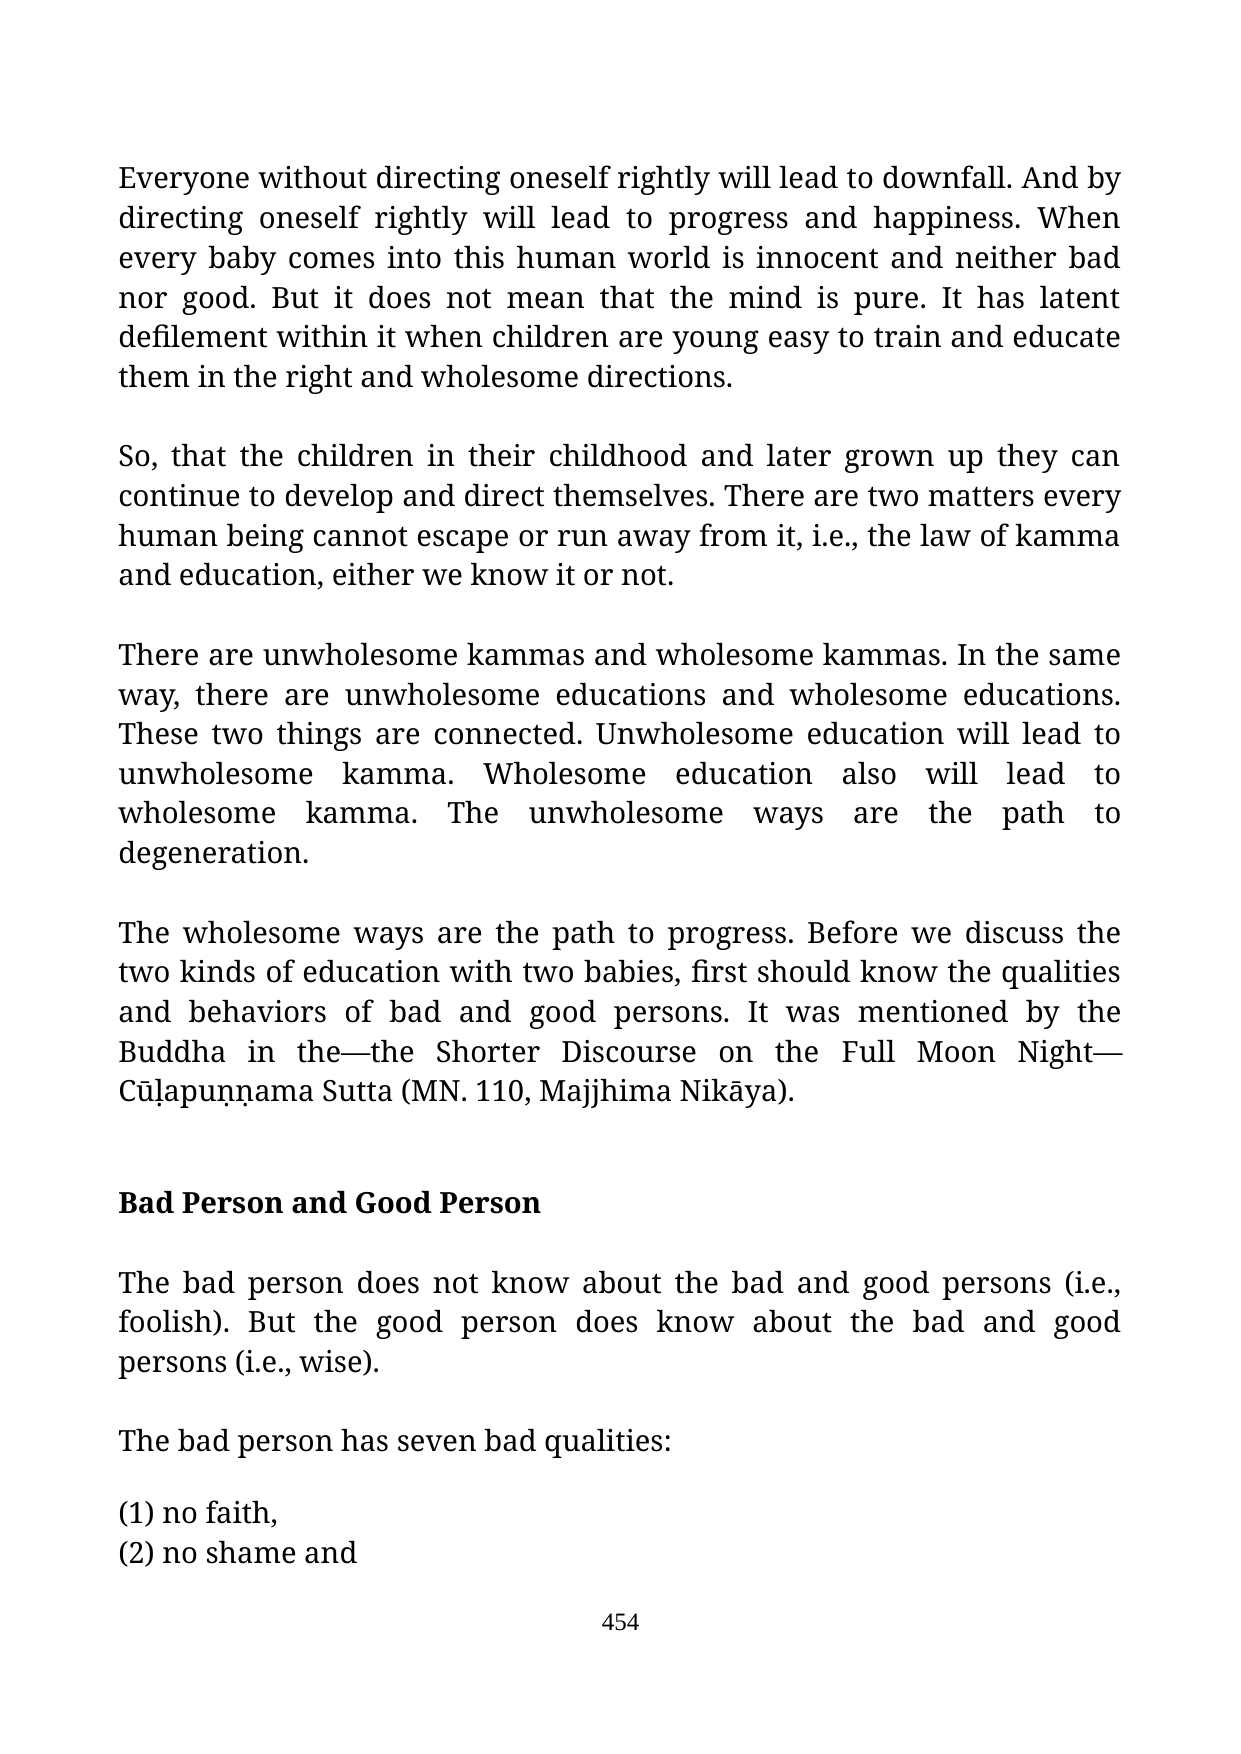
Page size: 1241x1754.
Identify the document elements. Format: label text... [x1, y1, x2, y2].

text Bad Person and Good Person The bad person does not know about the bad and good persons (i.e., foolish). But the good person does know about the bad and good persons (i.e., wise). The bad person has seven bad qualities: [118, 1182, 1122, 1460]
text (1) no faith, (2) no shame and [118, 1493, 1122, 1572]
text Everyone without directing oneself rightly will lead to downfall. And by directing oneself rightly will lead to progress and happiness. When every baby comes into this human world is innocent and neither bad nor good. But it does not mean that the mind is pure. It has latent defilement within it when children are young easy to train and educate them in the right and wholesome directions. So, that the children in their childhood and later grown up they can continue to develop and direct themselves. There are two matters every human being cannot escape or run away from it, i.e., the law of kamma and education, either we know it or not. There are unwholesome kammas and wholesome kammas. In the same way, there are unwholesome educations and wholesome educations. These two things are connected. Unwholesome education will lead to unwholesome kamma. Wholesome education also will lead to wholesome kamma. The unwholesome ways are the path to degeneration. The wholesome ways are the path to progress. Before we discuss the two kinds of education with two babies, first should know the qualities and behaviors of bad and good persons. It was mentioned by the Buddha in the—the Shorter Discourse on the Full Moon Night— Cūḷapuṇṇama Sutta (MN. 110, Majjhima Nikāya). [118, 118, 1122, 1150]
